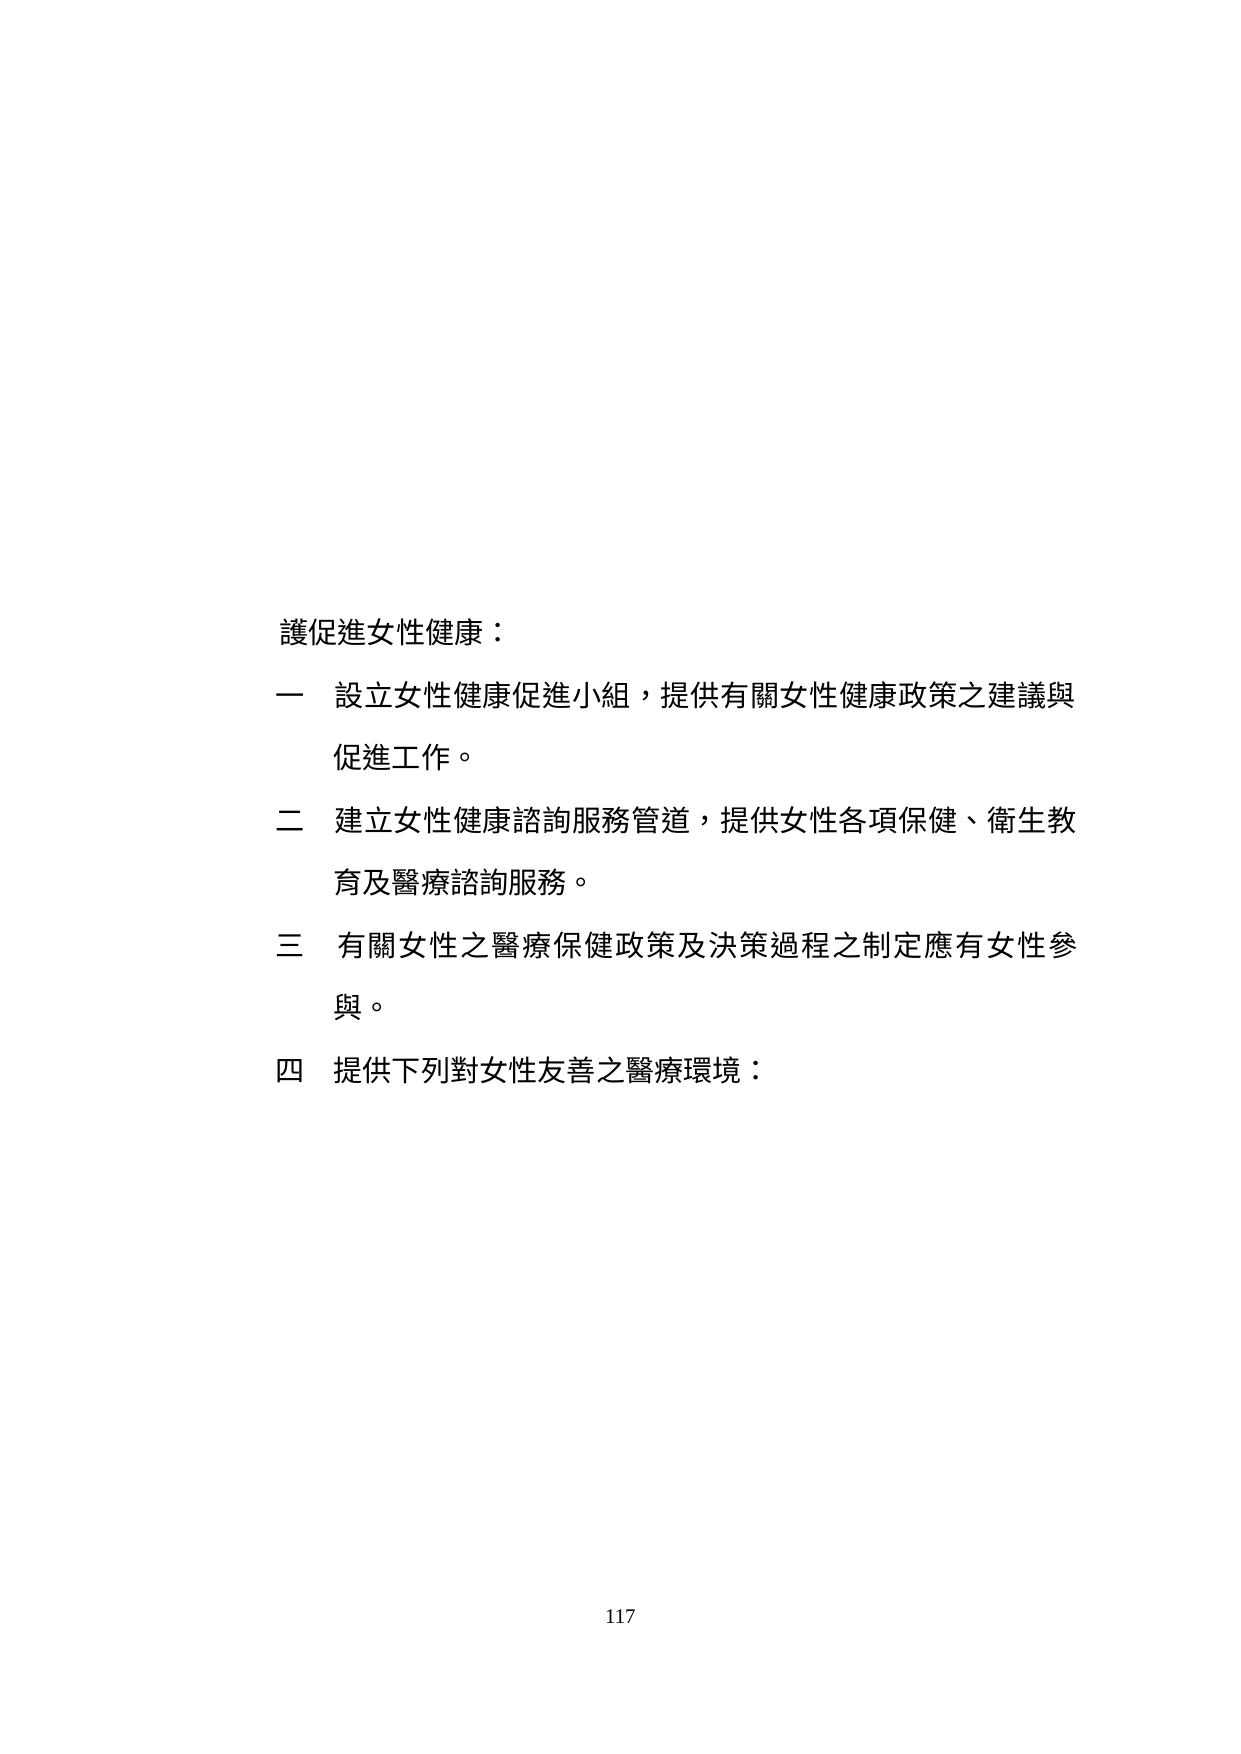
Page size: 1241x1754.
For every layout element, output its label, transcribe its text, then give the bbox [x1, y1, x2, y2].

text 一 設立女性健康促進小組，提供有關女性健康政策之建議與促進工作。 [275, 652, 1078, 777]
text 護促進女性健康： [162, 589, 1078, 652]
text 三 有關女性之醫療保健政策及決策過程之制定應有女性參與。 [275, 902, 1078, 1027]
text 二 建立女性健康諮詢服務管道，提供女性各項保健、衛生教育及醫療諮詢服務。 [275, 777, 1078, 902]
text 四 提供下列對女性友善之醫療環境： [275, 1027, 1078, 1089]
